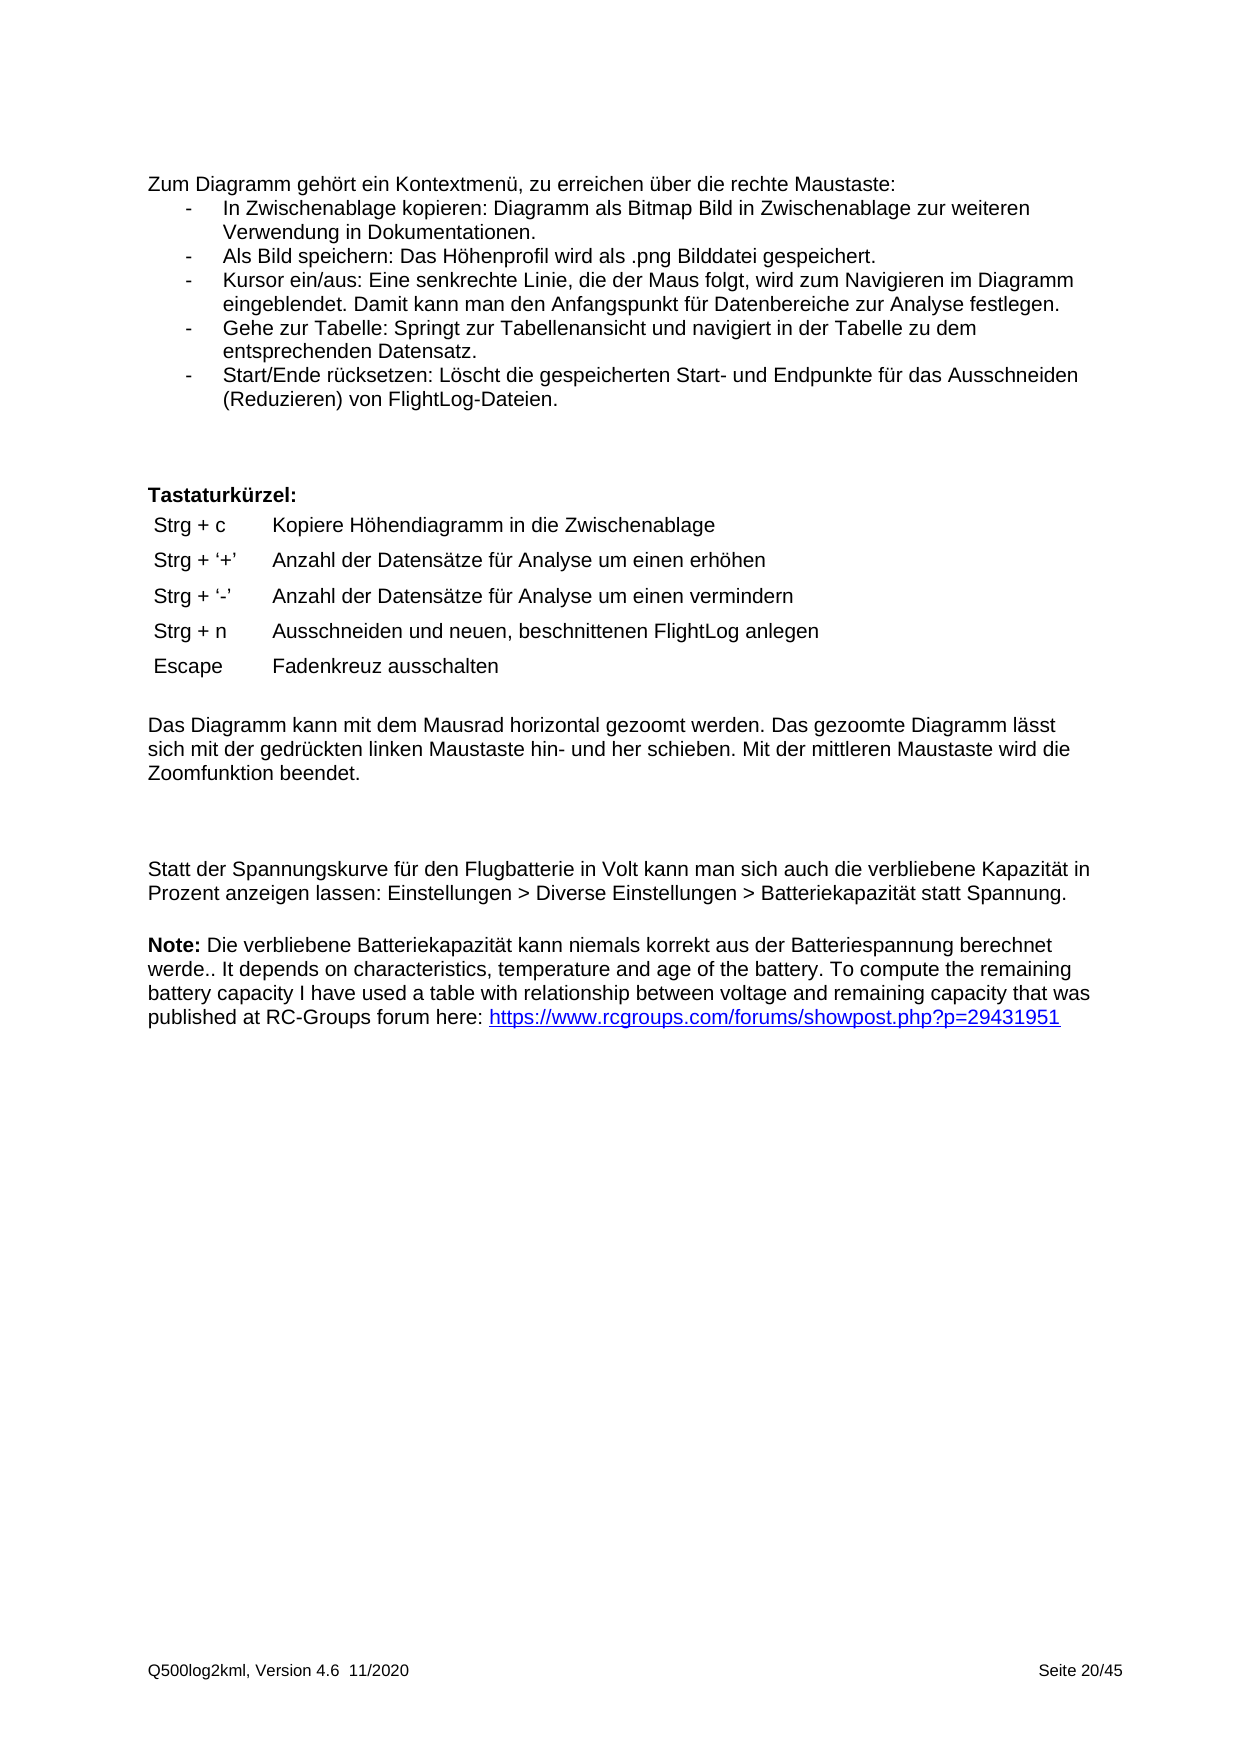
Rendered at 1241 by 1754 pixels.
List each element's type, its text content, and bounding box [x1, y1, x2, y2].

text Note: Die verbliebene Batteriekapazität kann niemals korrekt aus der Batteriespannung berechnet werde.. It depends on characteristics, temperature and age of the battery. To compute the remaining battery capacity I have used a table with relationship between voltage and remaining capacity that was published at RC-Groups forum here: https://www.rcgroups.com/forums/showpost.php?p=29431951 [148, 933, 1093, 1029]
text Zum Diagramm gehört ein Kontextmenü, zu erreichen über die rechte Maustaste: [148, 172, 1093, 196]
table_cell Escape [148, 649, 266, 684]
table_cell Fadenkreuz ausschalten [266, 649, 1093, 684]
table_cell Strg + ‘-’ [148, 578, 266, 613]
list Start/Ende rücksetzen: Löscht die gespeicherten Start- und Endpunkte für das Ausschneiden (Reduzieren) von FlightLog-Dateien. [185, 363, 1093, 411]
table_cell Strg + n [148, 613, 266, 649]
table_cell Anzahl der Datensätze für Analyse um einen vermindern [266, 578, 1093, 613]
list In Zwischenablage kopieren: Diagramm als Bitmap Bild in Zwischenablage zur weiteren Verwendung in Dokumentationen. [185, 196, 1093, 243]
table_cell Ausschneiden und neuen, beschnittenen FlightLog anlegen [266, 613, 1093, 649]
table_header Kopiere Höhendiagramm in die Zwischenablage [266, 507, 1093, 542]
list Als Bild speichern: Das Höhenprofil wird als .png Bilddatei gespeichert. [185, 243, 1093, 267]
table_header Strg + c [148, 507, 266, 542]
list Gehe zur Tabelle: Springt zur Tabellenansicht und navigiert in der Tabelle zu dem entsprechenden Datensatz. [185, 315, 1093, 363]
text Statt der Spannungskurve für den Flugbatterie in Volt kann man sich auch die verbliebene Kapazität in Prozent anzeigen lassen: Einstellungen > Diverse Einstellungen > Batteriekapazität statt Spannung. [148, 857, 1093, 904]
text Tastaturkürzel: [148, 483, 1093, 507]
list Kursor ein/aus: Eine senkrechte Linie, die der Maus folgt, wird zum Navigieren im Diagramm eingeblendet. Damit kann man den Anfangspunkt für Datenbereiche zur Analyse festlegen. [185, 267, 1093, 315]
table_cell Anzahl der Datensätze für Analyse um einen erhöhen [266, 543, 1093, 578]
text Das Diagramm kann mit dem Mausrad horizontal gezoomt werden. Das gezoomte Diagramm lässt sich mit der gedrückten linken Maustaste hin- und her schieben. Mit der mittleren Maustaste wird die Zoomfunktion beendet. [148, 713, 1093, 785]
table_cell Strg + ‘+’ [148, 543, 266, 578]
